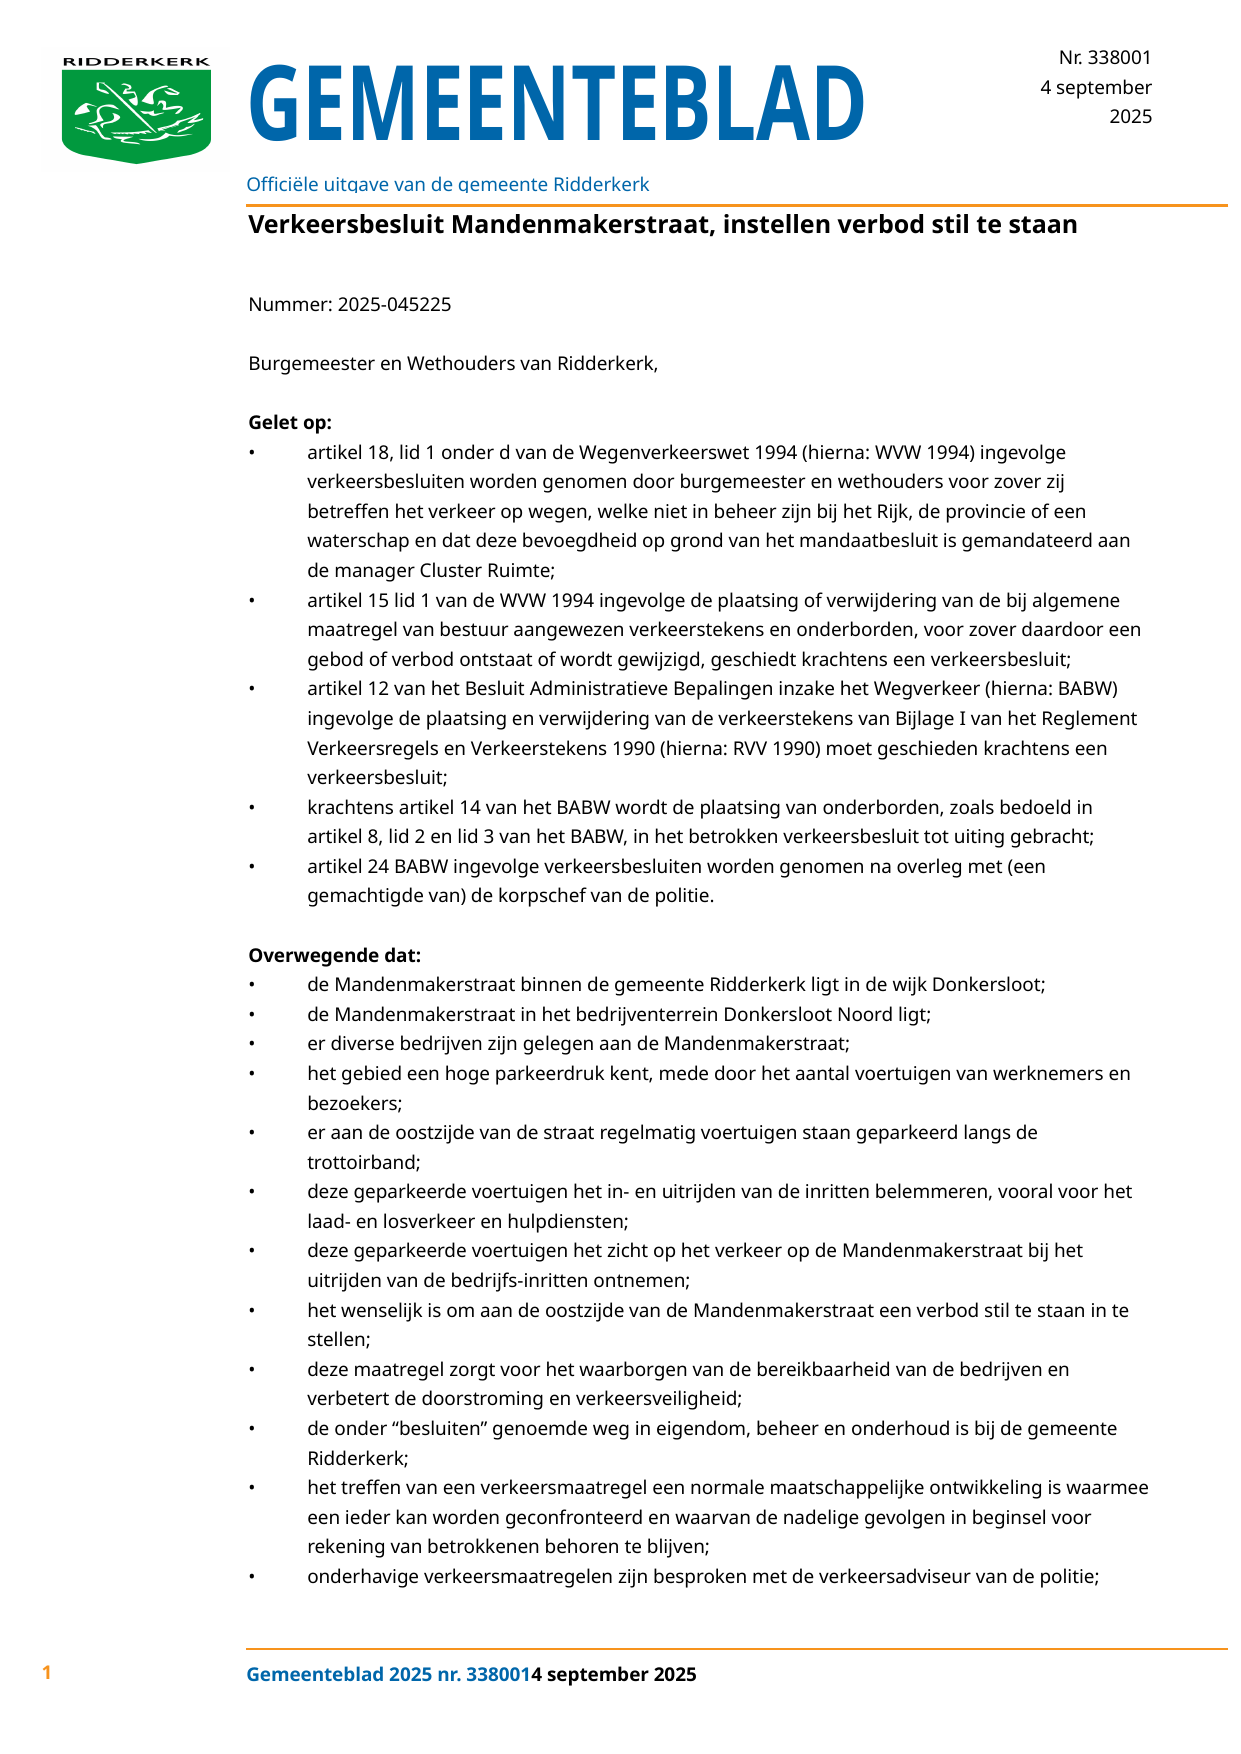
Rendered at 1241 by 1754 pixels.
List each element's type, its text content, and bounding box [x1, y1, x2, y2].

list deze maatregel zorgt voor het waarborgen van de bereikbaarheid van de bedrijven en verbetert de doorstroming en verkeersveiligheid; [248, 1356, 1152, 1411]
list artikel 15 lid 1 van de WVW 1994 ingevolge de plaatsing of verwijdering van de bij algemene maatregel van bestuur aangewezen verkeerstekens en onderborden, voor zover daardoor een gebod of verbod ontstaat of wordt gewijzigd, geschiedt krachtens een verkeersbesluit; [248, 587, 1152, 672]
text Gelet op: [248, 409, 1152, 435]
list artikel 12 van het Besluit Administratieve Bepalingen inzake het Wegverkeer (hierna: BABW) ingevolge de plaatsing en verwijdering van de verkeerstekens van Bijlage I van het Reglement Verkeersregels en Verkeerstekens 1990 (hierna: RVV 1990) moet geschieden krachtens een verkeersbesluit; [248, 676, 1152, 790]
list er aan de oostzijde van de straat regelmatig voertuigen staan geparkeerd langs de trottoirband; [248, 1119, 1152, 1175]
list het treffen van een verkeersmaatregel een normale maatschappelijke ontwikkeling is waarmee een ieder kan worden geconfronteerd en waarvan de nadelige gevolgen in beginsel voor rekening van betrokkenen behoren te blijven; [248, 1474, 1152, 1559]
list het wenselijk is om aan de oostzijde van de Mandenmakerstraat een verbod stil te staan in te stellen; [248, 1297, 1152, 1352]
list de Mandenmakerstraat binnen de gemeente Ridderkerk ligt in de wijk Donkersloot; [248, 971, 1152, 997]
picture [41, 47, 231, 172]
list deze geparkeerde voertuigen het in- en uitrijden van de inritten belemmeren, vooral voor het laad- en losverkeer en hulpdiensten; [248, 1178, 1152, 1234]
list de Mandenmakerstraat in het bedrijventerrein Donkersloot Noord ligt; [248, 1001, 1152, 1027]
list artikel 24 BABW ingevolge verkeersbesluiten worden genomen na overleg met (een gemachtigde van) de korpschef van de politie. [248, 853, 1152, 908]
text Nummer: 2025-045225 [248, 291, 1152, 317]
list onderhavige verkeersmaatregelen zijn besproken met de verkeersadviseur van de politie; [248, 1563, 1152, 1589]
list krachtens artikel 14 van het BABW wordt de plaatsing van onderborden, zoals bedoeld in artikel 8, lid 2 en lid 3 van het BABW, in het betrokken verkeersbesluit tot uiting gebracht; [248, 794, 1152, 849]
text Burgemeester en Wethouders van Ridderkerk, [248, 350, 1152, 376]
list er diverse bedrijven zijn gelegen aan de Mandenmakerstraat; [248, 1031, 1152, 1056]
list deze geparkeerde voertuigen het zicht op het verkeer op de Mandenmakerstraat bij het uitrijden van de bedrijfs-inritten ontnemen; [248, 1238, 1152, 1293]
list het gebied een hoge parkeerdruk kent, mede door het aantal voertuigen van werknemers en bezoekers; [248, 1060, 1152, 1116]
list de onder “besluiten” genoemde weg in eigendom, beheer en onderhoud is bij de gemeente Ridderkerk; [248, 1415, 1152, 1471]
text Verkeersbesluit Mandenmakerstraat, instellen verbod stil te staan [248, 207, 1152, 241]
text Overwegende dat: [248, 942, 1152, 968]
list artikel 18, lid 1 onder d van de Wegenverkeerswet 1994 (hierna: WVW 1994) ingevolge verkeersbesluiten worden genomen door burgemeester en wethouders voor zover zij betreffen het verkeer op wegen, welke niet in beheer zijn bij het Rijk, de provincie of een waterschap en dat deze bevoegdheid op grond van het mandaatbesluit is gemandateerd aan de manager Cluster Ruimte; [248, 439, 1152, 583]
